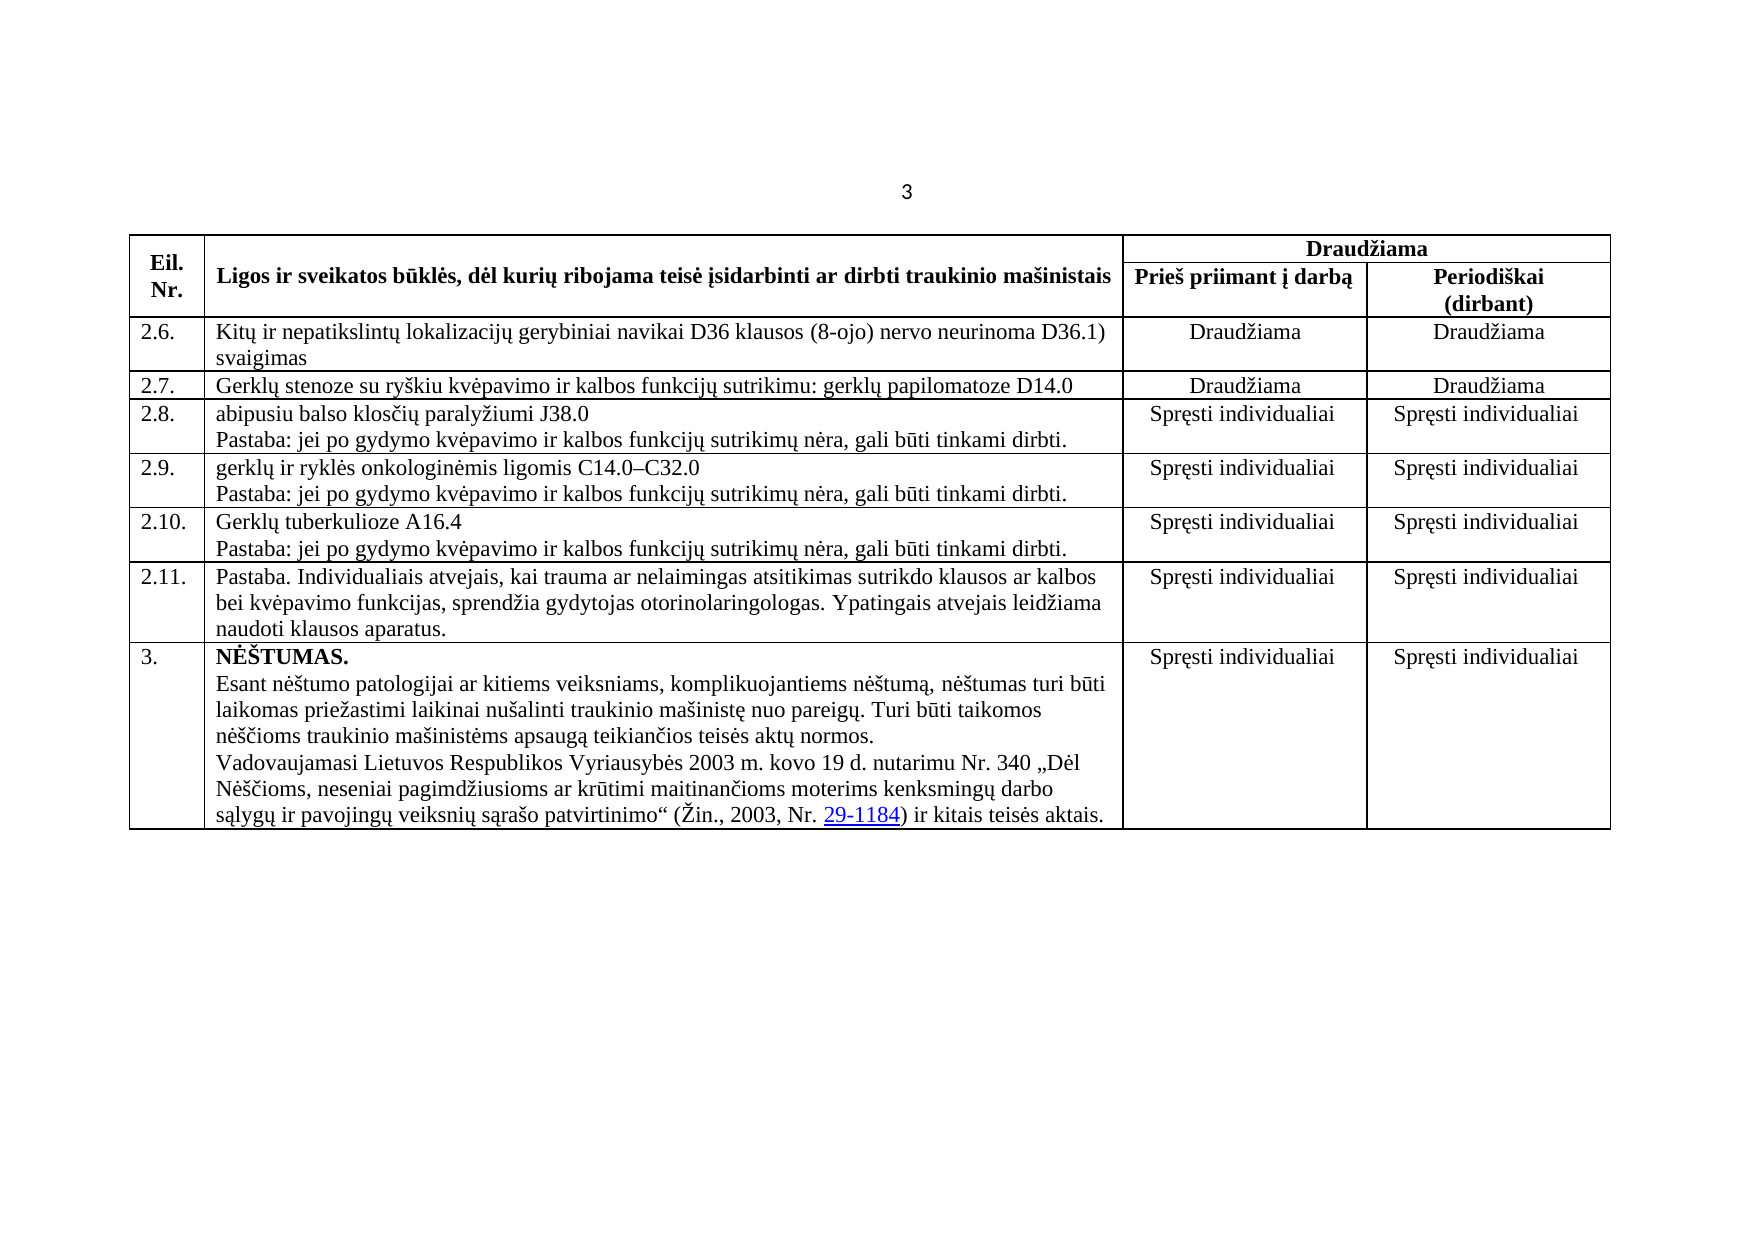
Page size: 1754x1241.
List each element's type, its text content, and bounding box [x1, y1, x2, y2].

table_cell Pastaba. Individualiais atvejais, kai trauma ar nelaimingas atsitikimas sutrikdo klausos ar kalbos bei kvėpavimo funkcijas, sprendžia gydytojas otorinolaringologas. Ypatingais atvejais leidžiama naudoti klausos aparatus. [205, 563, 1122, 642]
table_cell Draudžiama [1124, 372, 1366, 398]
table_cell Spręsti individualiai [1124, 508, 1366, 561]
table_cell Periodiškai (dirbant) [1368, 263, 1610, 316]
table_cell Spręsti individualiai [1368, 454, 1610, 507]
table_cell 2.8. [130, 400, 204, 453]
table_cell 2.10. [130, 508, 204, 561]
table_header Ligos ir sveikatos būklės, dėl kurių ribojama teisė įsidarbinti ar dirbti traukinio mašinistais [205, 236, 1122, 316]
table_cell gerklų ir ryklės onkologinėmis ligomis C14.0–C32.0 Pastaba: jei po gydymo kvėpavimo ir kalbos funkcijų sutrikimų nėra, gali būti tinkami dirbti. [205, 454, 1122, 507]
table_cell Spręsti individualiai [1368, 643, 1610, 828]
table_cell Prieš priimant į darbą [1124, 263, 1366, 316]
table_cell 2.6. [130, 318, 204, 370]
table_cell Spręsti individualiai [1124, 400, 1366, 453]
table_cell Spręsti individualiai [1124, 643, 1366, 828]
table_cell Gerklų stenoze su ryškiu kvėpavimo ir kalbos funkcijų sutrikimu: gerklų papilomatoze D14.0 [205, 372, 1122, 398]
table_cell Draudžiama [1368, 318, 1610, 370]
table_cell Spręsti individualiai [1368, 400, 1610, 453]
table_cell Gerklų tuberkulioze A16.4 Pastaba: jei po gydymo kvėpavimo ir kalbos funkcijų sutrikimų nėra, gali būti tinkami dirbti. [205, 508, 1122, 561]
table_cell abipusiu balso klosčių paralyžiumi J38.0 Pastaba: jei po gydymo kvėpavimo ir kalbos funkcijų sutrikimų nėra, gali būti tinkami dirbti. [205, 400, 1122, 453]
table_cell NĖŠTUMAS. Esant nėštumo patologijai ar kitiems veiksniams, komplikuojantiems nėštumą, nėštumas turi būti laikomas priežastimi laikinai nušalinti traukinio mašinistę nuo pareigų. Turi būti taikomos nėščioms traukinio mašinistėms apsaugą teikiančios teisės aktų normos. Vadovaujamasi Lietuvos Respublikos Vyriausybės 2003 m. kovo 19 d. nutarimu Nr. 340 „Dėl Nėščioms, neseniai pagimdžiusioms ar krūtimi maitinančioms moterims kenksmingų darbo sąlygų ir pavojingų veiksnių sąrašo patvirtinimo“ (Žin., 2003, Nr. 29-1184) ir kitais teisės aktais. [205, 643, 1122, 828]
table_header Draudžiama [1124, 236, 1610, 262]
table_cell Spręsti individualiai [1368, 508, 1610, 561]
table_cell Kitų ir nepatikslintų lokalizacijų gerybiniai navikai D36 klausos (8-ojo) nervo neurinoma D36.1) svaigimas [205, 318, 1122, 370]
table_cell Spręsti individualiai [1124, 454, 1366, 507]
table_header Eil. Nr. [130, 236, 204, 316]
table_cell 3. [130, 643, 204, 828]
table_cell 2.11. [130, 563, 204, 642]
table_cell 2.9. [130, 454, 204, 507]
table_cell Draudžiama [1124, 318, 1366, 370]
table_cell Draudžiama [1368, 372, 1610, 398]
table_cell 2.7. [130, 372, 204, 398]
table_cell Spręsti individualiai [1368, 563, 1610, 642]
table_cell Spręsti individualiai [1124, 563, 1366, 642]
